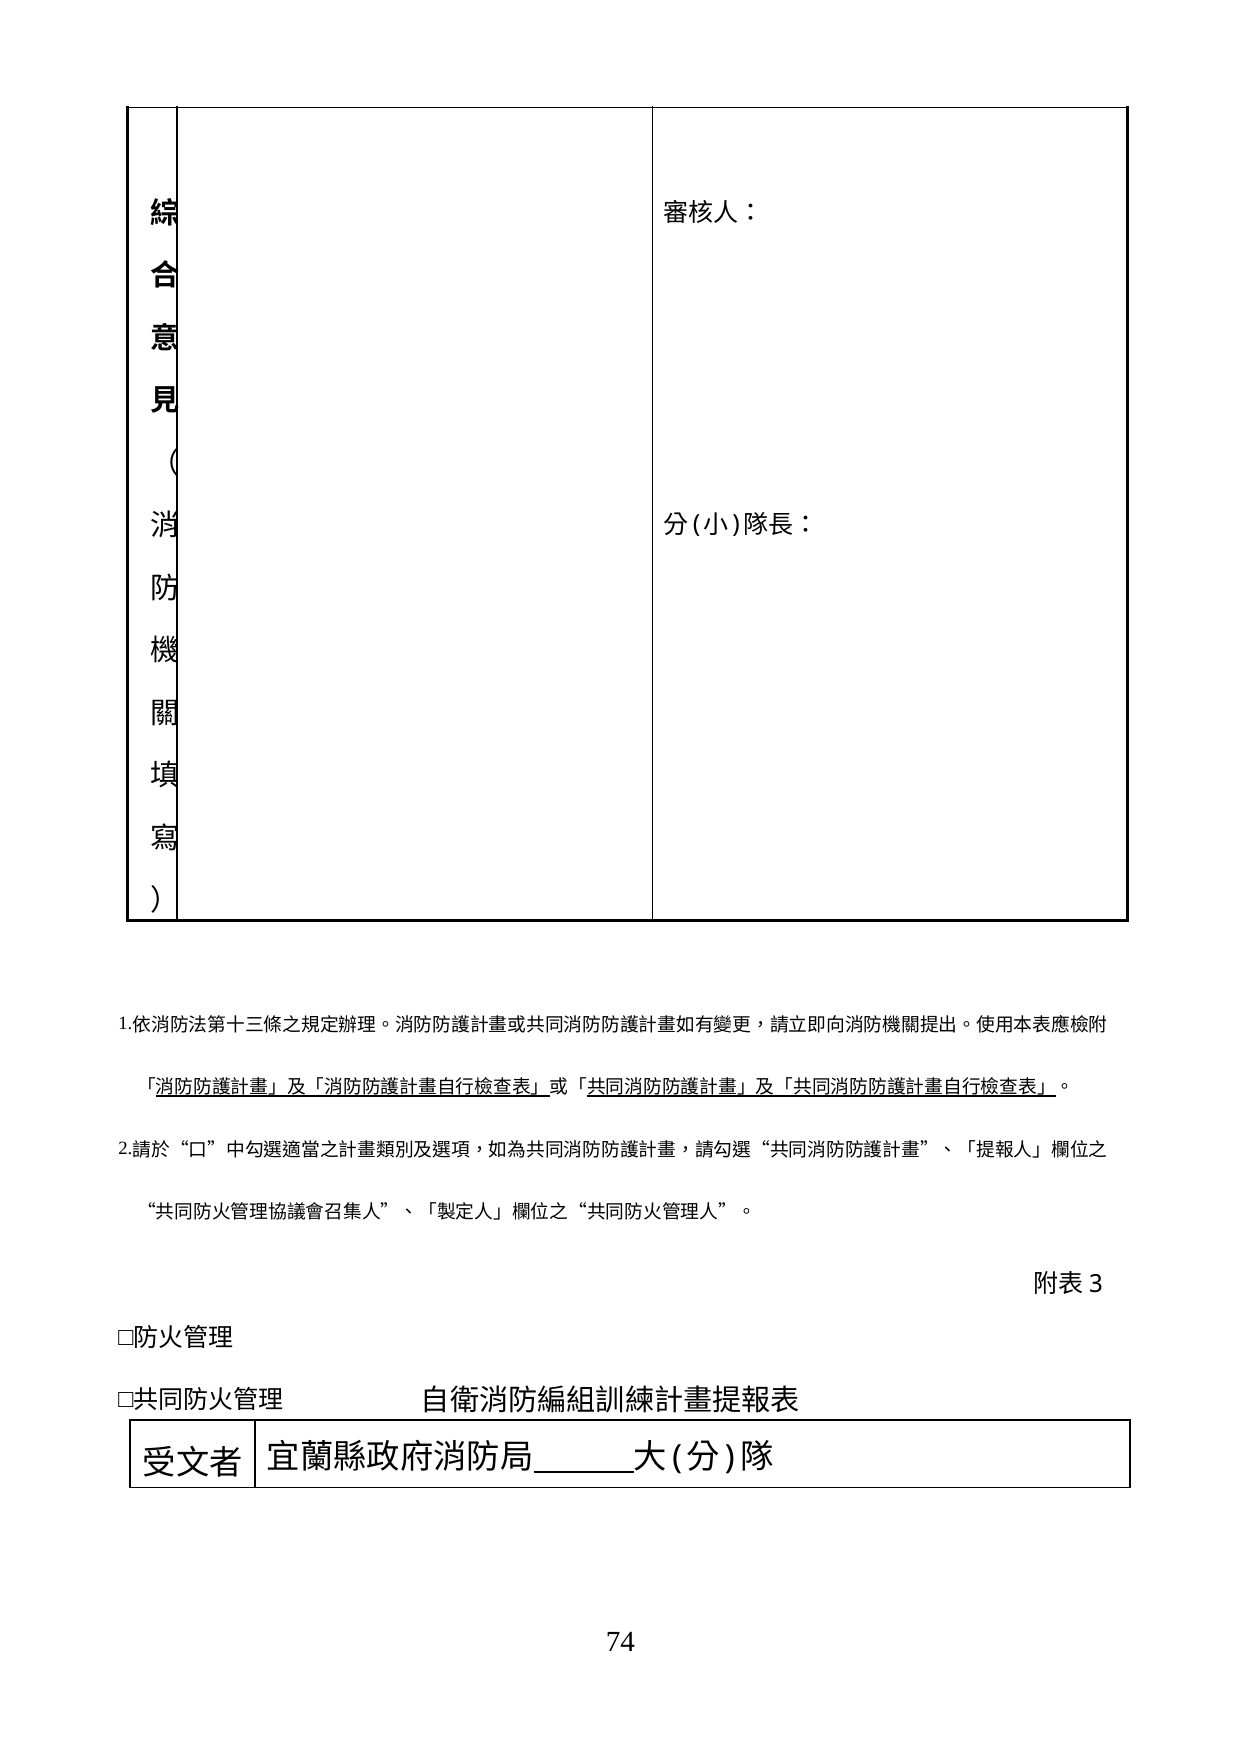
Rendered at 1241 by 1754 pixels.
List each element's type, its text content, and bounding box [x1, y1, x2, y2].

text □共同防火管理 自衛消防編組訓練計畫提報表 [118, 1356, 1122, 1419]
text 附表3 [1033, 1264, 1166, 1300]
table_cell [178, 108, 652, 919]
table_cell 審核人： 分(小)隊長： [653, 108, 1126, 919]
table_header 宜蘭縣政府消防局 大(分)隊 [256, 1421, 1129, 1487]
table_header 受文者 [131, 1421, 254, 1487]
text 2.請於“口”中勾選適當之計畫類別及選項，如為共同消防防護計畫，請勾選“共同消防防護計畫”、「提報人」欄位之“共同防火管理協議會召集人”、「製定人」欄位之“共同防火管理人”。 [118, 1106, 1122, 1231]
text □防火管理 [118, 1256, 1181, 1356]
table_cell 綜合意見（消防機關填寫） [129, 108, 176, 919]
text 1.依消防法第十三條之規定辦理。消防防護計畫或共同消防防護計畫如有變更，請立即向消防機關提出。使用本表應檢附「消防防護計畫」及「消防防護計畫自行檢查表」或「共同消防防護計畫」及「共同消防防護計畫自行檢查表」。 [118, 981, 1122, 1106]
